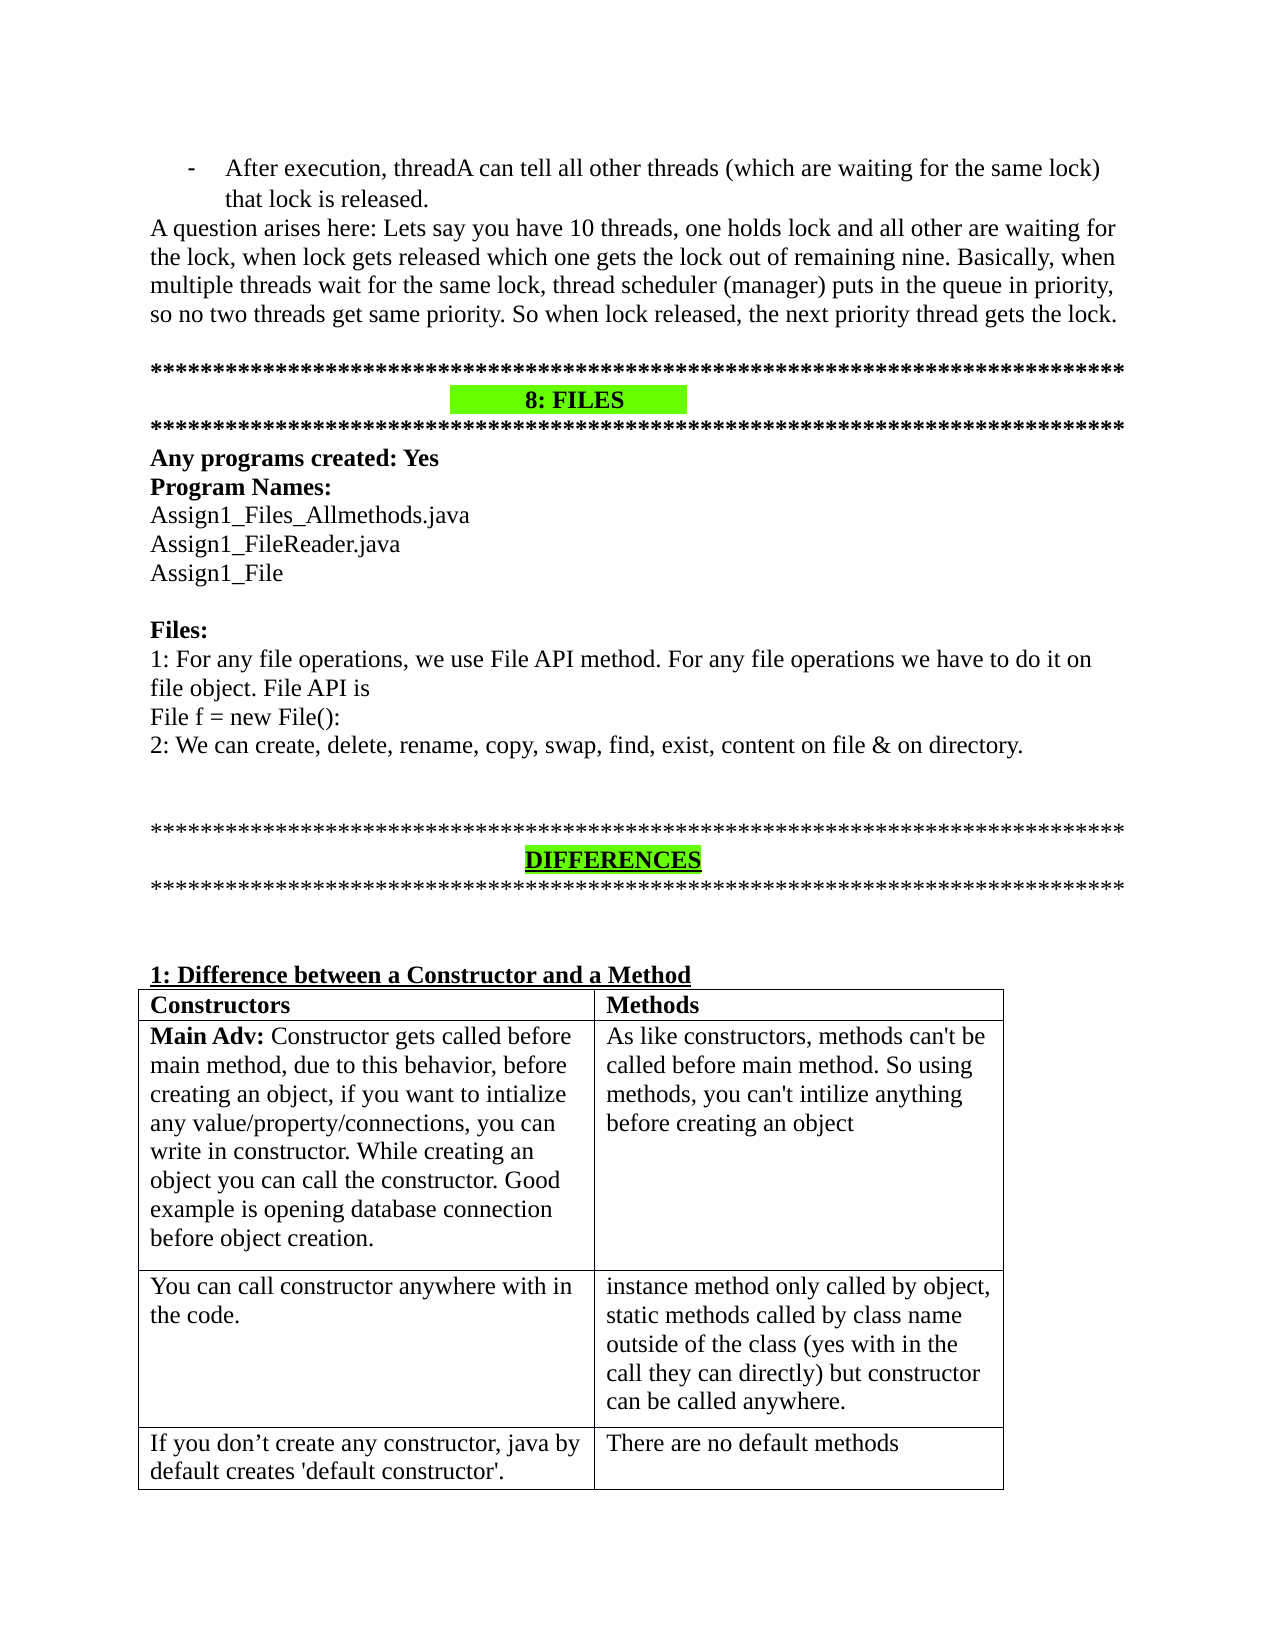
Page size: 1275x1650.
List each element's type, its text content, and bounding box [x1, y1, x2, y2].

text ****************************************************************************** [150, 414, 1125, 443]
text Assign1_File [150, 558, 1125, 587]
text Program Names: [150, 472, 1125, 500]
table_cell You can call constructor anywhere with in the code. [139, 1271, 594, 1427]
text ****************************************************************************** [150, 874, 1125, 903]
list Assign1_Files_Allmethods.java [150, 500, 1125, 529]
table_header Methods [595, 990, 1003, 1020]
text A question arises here: Lets say you have 10 threads, one holds lock and all other are waiting for the lock, when lock gets released which one gets the lock out of remaining nine. Basically, when multiple threads wait for the same lock, thread scheduler (manager) puts in the queue in priority, so no two threads get same priority. So when lock released, the next priority thread gets the lock. [150, 213, 1125, 328]
list After execution, threadA can tell all other threads (which are waiting for the same lock) that lock is released. [187, 150, 1125, 213]
table_header Constructors [139, 990, 594, 1020]
table_cell instance method only called by object, static methods called by class name outside of the class (yes with in the call they can directly) but constructor can be called anywhere. [595, 1271, 1003, 1427]
text 1: For any file operations, we use File API method. For any file operations we have to do it on file object. File API is [150, 644, 1125, 702]
table_cell Main Adv: Constructor gets called before main method, due to this behavior, before creating an object, if you want to intialize any value/property/connections, you can write in constructor. While creating an object you can call the constructor. Good example is opening database connection before object creation. [139, 1021, 594, 1270]
text Assign1_FileReader.java [150, 529, 1125, 558]
text File f = new File(): [150, 702, 1125, 730]
text Any programs created: Yes [150, 443, 1125, 472]
table_cell There are no default methods [595, 1428, 1003, 1489]
text ****************************************************************************** 8: FILES [150, 357, 1125, 414]
text 1: Difference between a Constructor and a Method [150, 960, 1125, 989]
text 2: We can create, delete, rename, copy, swap, find, exist, content on file & on directory. [150, 730, 1125, 759]
text ****************************************************************************** DIFFERENCES [150, 817, 1125, 874]
text Files: [150, 615, 1125, 644]
table_cell As like constructors, methods can't be called before main method. So using methods, you can't intilize anything before creating an object [595, 1021, 1003, 1270]
table_cell If you don’t create any constructor, java by default creates 'default constructor'. [139, 1428, 594, 1489]
